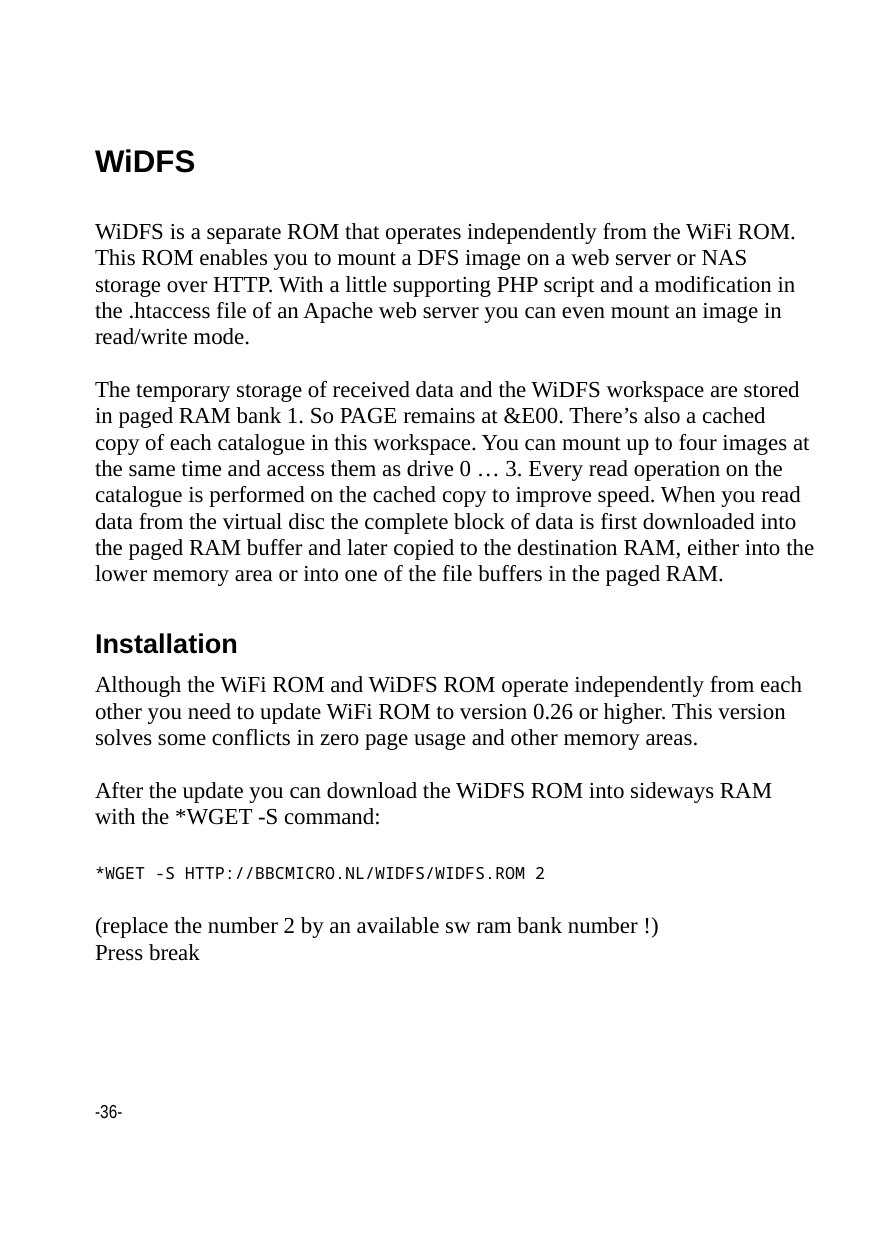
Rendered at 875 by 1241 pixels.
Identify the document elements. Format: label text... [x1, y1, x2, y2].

text WiDFS is a separate ROM that operates independently from the WiFi ROM. This ROM enables you to mount a DFS image on a web server or NAS storage over HTTP. With a little supporting PHP script and a modification in the .htaccess file of an Apache web server you can even mount an image in read/write mode. [95, 218, 815, 350]
text Press break [95, 938, 815, 965]
text Although the WiFi ROM and WiDFS ROM operate independently from each other you need to update WiFi ROM to version 0.26 or higher. This version solves some conflicts in zero page usage and other memory areas. [95, 672, 815, 751]
text (replace the number 2 by an available sw ram bank number !) [95, 912, 815, 938]
subtitle WiDFS [95, 143, 815, 179]
text *WGET -S HTTP://BBCMICRO.NL/WIDFS/WIDFS.ROM 2 [95, 856, 815, 886]
text The temporary storage of received data and the WiDFS workspace are stored in paged RAM bank 1. So PAGE remains at &E00. There’s also a cached copy of each catalogue in this workspace. You can mount up to four images at the same time and access them as drive 0 … 3. Every read operation on the catalogue is performed on the cached copy to improve speed. When you read data from the virtual disc the complete block of data is first downloaded into the paged RAM buffer and later copied to the destination RAM, either into the lower memory area or into one of the file buffers in the paged RAM. [95, 376, 815, 587]
subtitle Installation [95, 628, 815, 659]
text After the update you can download the WiDFS ROM into sideways RAM with the *WGET -S command: [95, 777, 815, 830]
